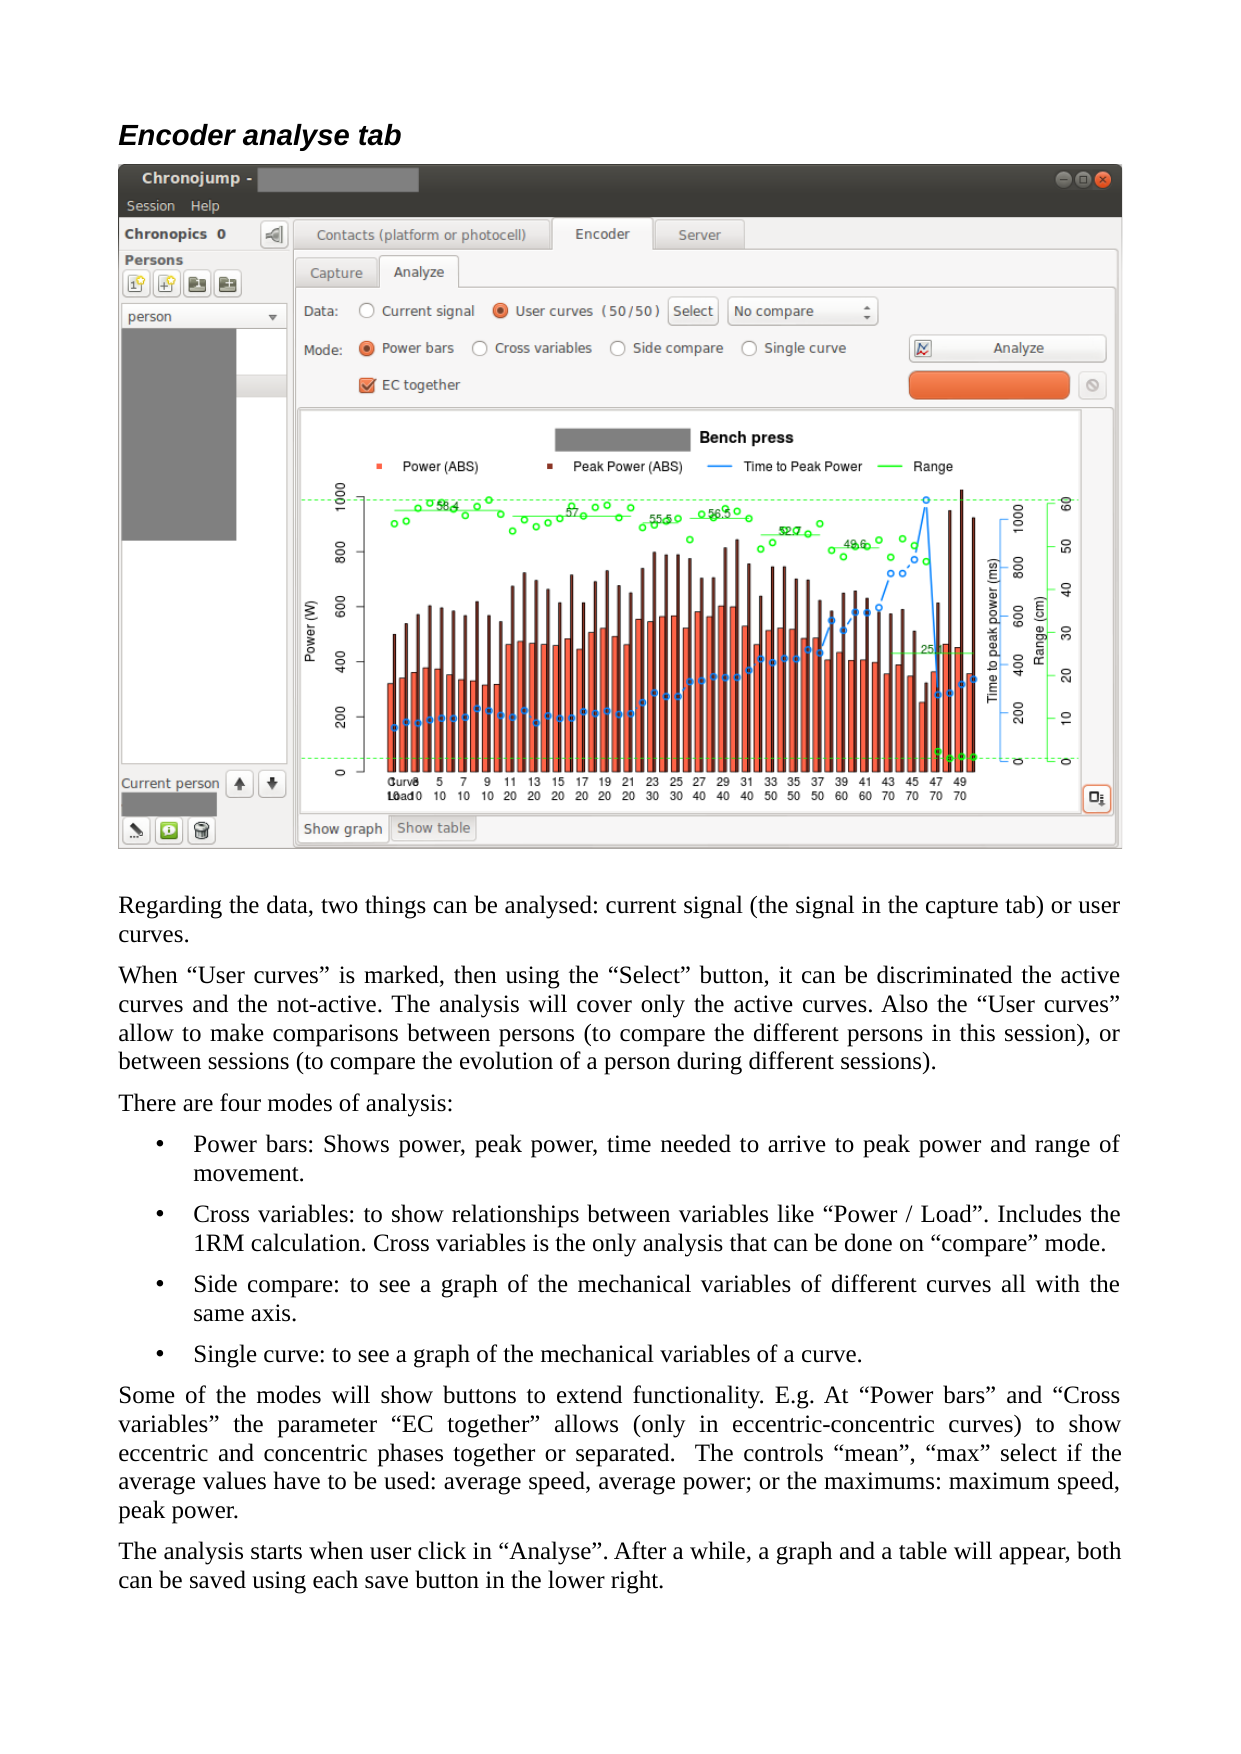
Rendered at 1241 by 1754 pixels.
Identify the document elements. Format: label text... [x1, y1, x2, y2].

list Cross variables: to show relationships between variables like “Power / Load”. Includes the 1RM calculation. Cross variables is the only analysis that can be done on “compare” mode. [156, 1199, 1122, 1256]
text When “User curves” is marked, then using the “Select” button, it can be discriminated the active curves and the not-active. The analysis will cover only the active curves. Also the “User curves” allow to make comparisons between persons (to compare the different persons in this session), or between sessions (to compare the evolution of a person during different sessions). [118, 960, 1122, 1075]
picture [118, 164, 1123, 849]
text Regarding the data, two things can be analysed: current signal (the signal in the capture tab) or user curves. [118, 890, 1122, 948]
list Single curve: to see a graph of the mechanical variables of a curve. [156, 1339, 1122, 1368]
subtitle Encoder analyse tab [118, 118, 1122, 152]
text Some of the modes will show buttons to extend functionality. E.g. At “Power bars” and “Cross variables” the parameter “EC together” allows (only in eccentric-concentric curves) to show eccentric and concentric phases together or separated. The controls “mean”, “max” select if the average values have to be used: average speed, average power; or the maximums: maximum speed, peak power. [118, 1380, 1122, 1524]
text There are four modes of analysis: [118, 1088, 1122, 1116]
list Side compare: to see a graph of the mechanical variables of different curves all with the same axis. [156, 1269, 1122, 1326]
list Power bars: Shows power, peak power, time needed to arrive to peak power and range of movement. [156, 1129, 1122, 1186]
text The analysis starts when user click in “Analyse”. After a while, a graph and a table will appear, both can be saved using each save button in the lower right. [118, 1536, 1122, 1594]
